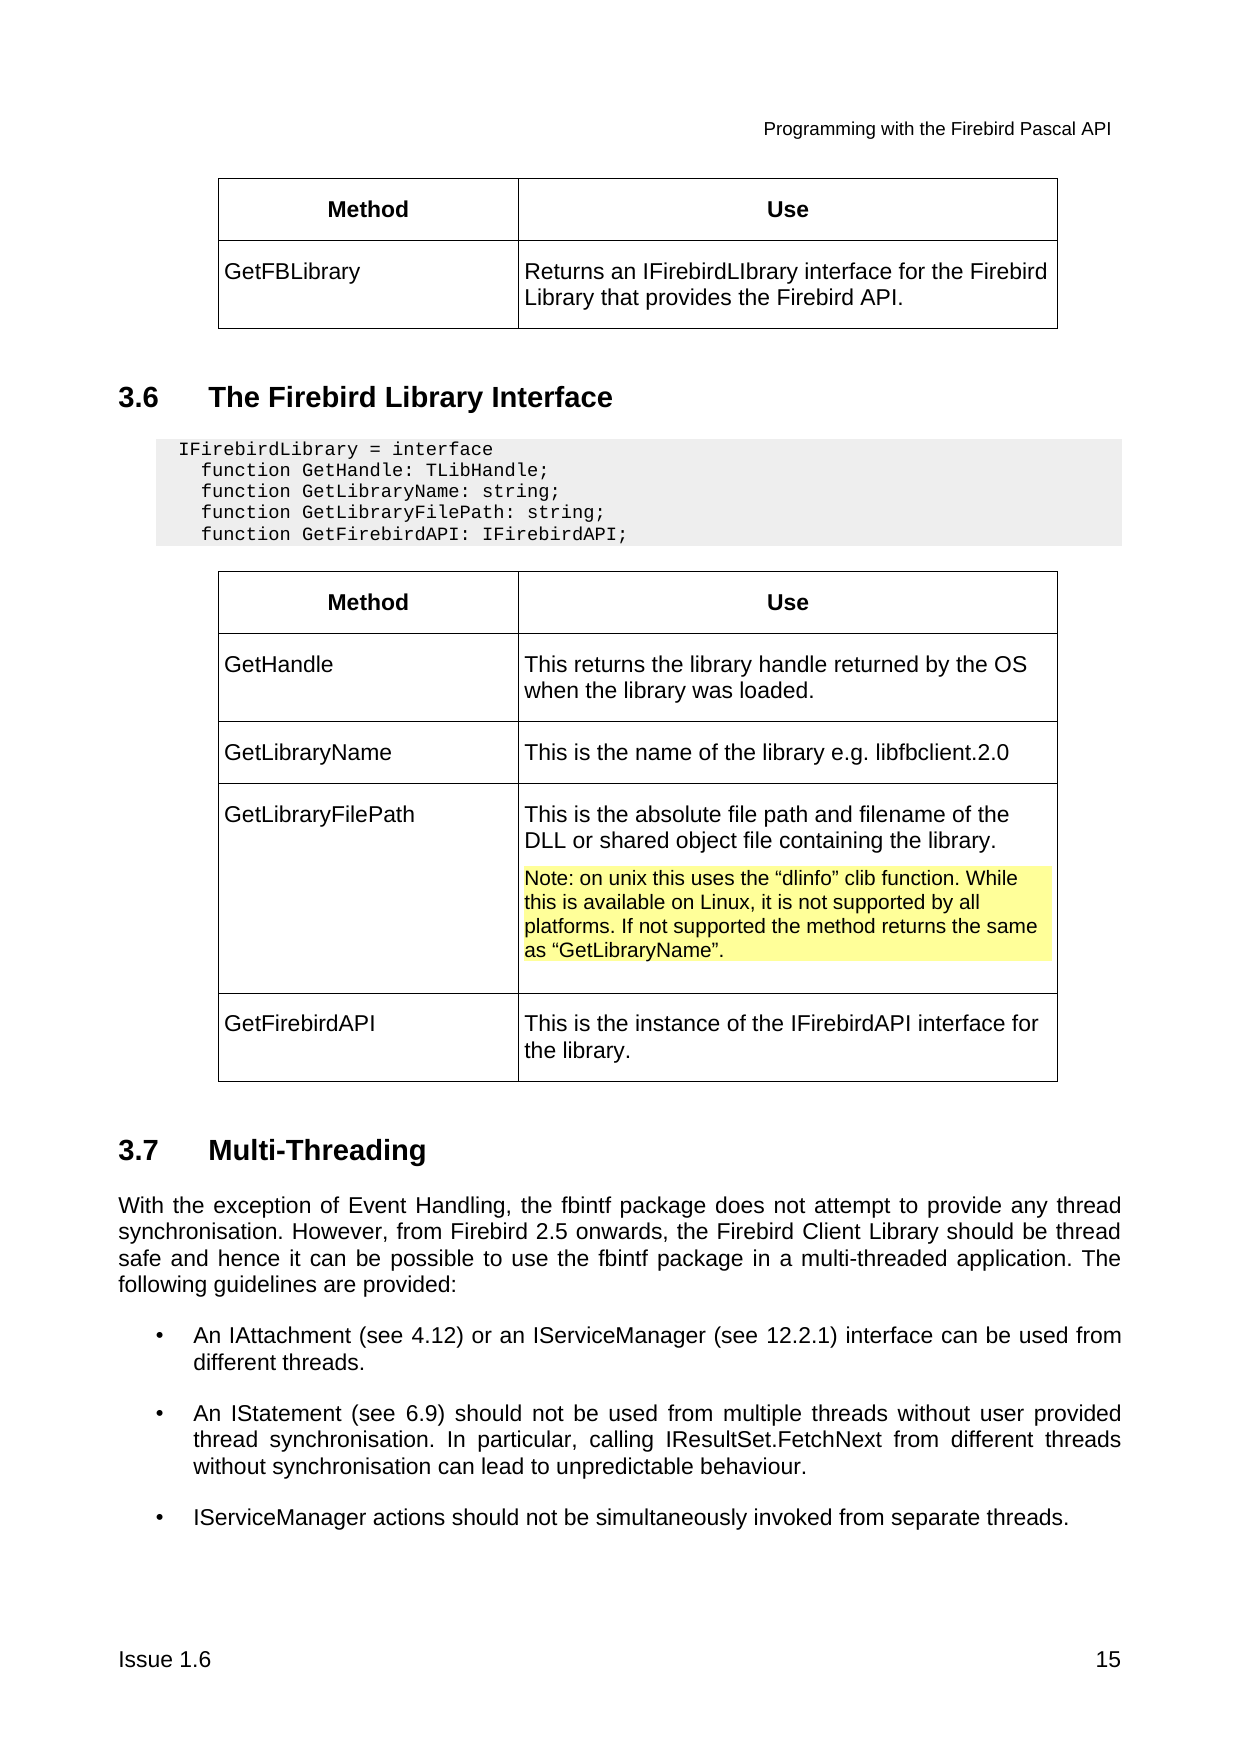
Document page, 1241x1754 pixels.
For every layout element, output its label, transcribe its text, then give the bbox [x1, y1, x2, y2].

text function GetHandle: TLibHandle; [156, 461, 1122, 482]
table_cell This is the name of the library e.g. libfbclient.2.0 [519, 722, 1057, 783]
table_header Use [519, 179, 1057, 240]
table_header Use [519, 572, 1057, 633]
text With the exception of Event Handling, the fbintf package does not attempt to provide any thread synchronisation. However, from Firebird 2.5 onwards, the Firebird Client Library should be thread safe and hence it can be possible to use the fbintf package in a multi-threaded application. The following guidelines are provided: [118, 1192, 1122, 1297]
table_cell This is the absolute file path and filename of the DLL or shared object file containing the library. Note: on unix this uses the “dlinfo” clib function. While this is available on Linux, it is not supported by all platforms. If not supported the method returns the same as “GetLibraryName”. [519, 784, 1057, 993]
subtitle The Firebird Library Interface [118, 380, 1122, 414]
table_header Method [219, 179, 518, 240]
list An IStatement (see 6.9) should not be used from multiple threads without user provided thread synchronisation. In particular, calling IResultSet.FetchNext from different threads without synchronisation can lead to unpredictable behaviour. [156, 1400, 1122, 1479]
table_cell This returns the library handle returned by the OS when the library was loaded. [519, 634, 1057, 721]
subtitle Multi-Threading [118, 1133, 1122, 1166]
list IServiceManager actions should not be simultaneously invoked from separate threads. [156, 1504, 1122, 1530]
table_cell GetFirebirdAPI [219, 994, 518, 1081]
table_cell GetHandle [219, 634, 518, 721]
text IFirebirdLibrary = interface [156, 439, 1122, 461]
table_cell GetFBLibrary [219, 241, 518, 328]
table_header Method [219, 572, 518, 633]
table_cell GetLibraryFilePath [219, 784, 518, 993]
text function GetFirebirdAPI: IFirebirdAPI; [156, 524, 1122, 546]
list An IAttachment (see 4.12) or an IServiceManager (see 12.2.1) interface can be used from different threads. [156, 1322, 1122, 1375]
table_cell This is the instance of the IFirebirdAPI interface for the library. [519, 994, 1057, 1081]
text function GetLibraryFilePath: string; [156, 503, 1122, 524]
table_cell Returns an IFirebirdLIbrary interface for the Firebird Library that provides the Firebird API. [519, 241, 1057, 328]
text function GetLibraryName: string; [156, 482, 1122, 503]
table_cell GetLibraryName [219, 722, 518, 783]
